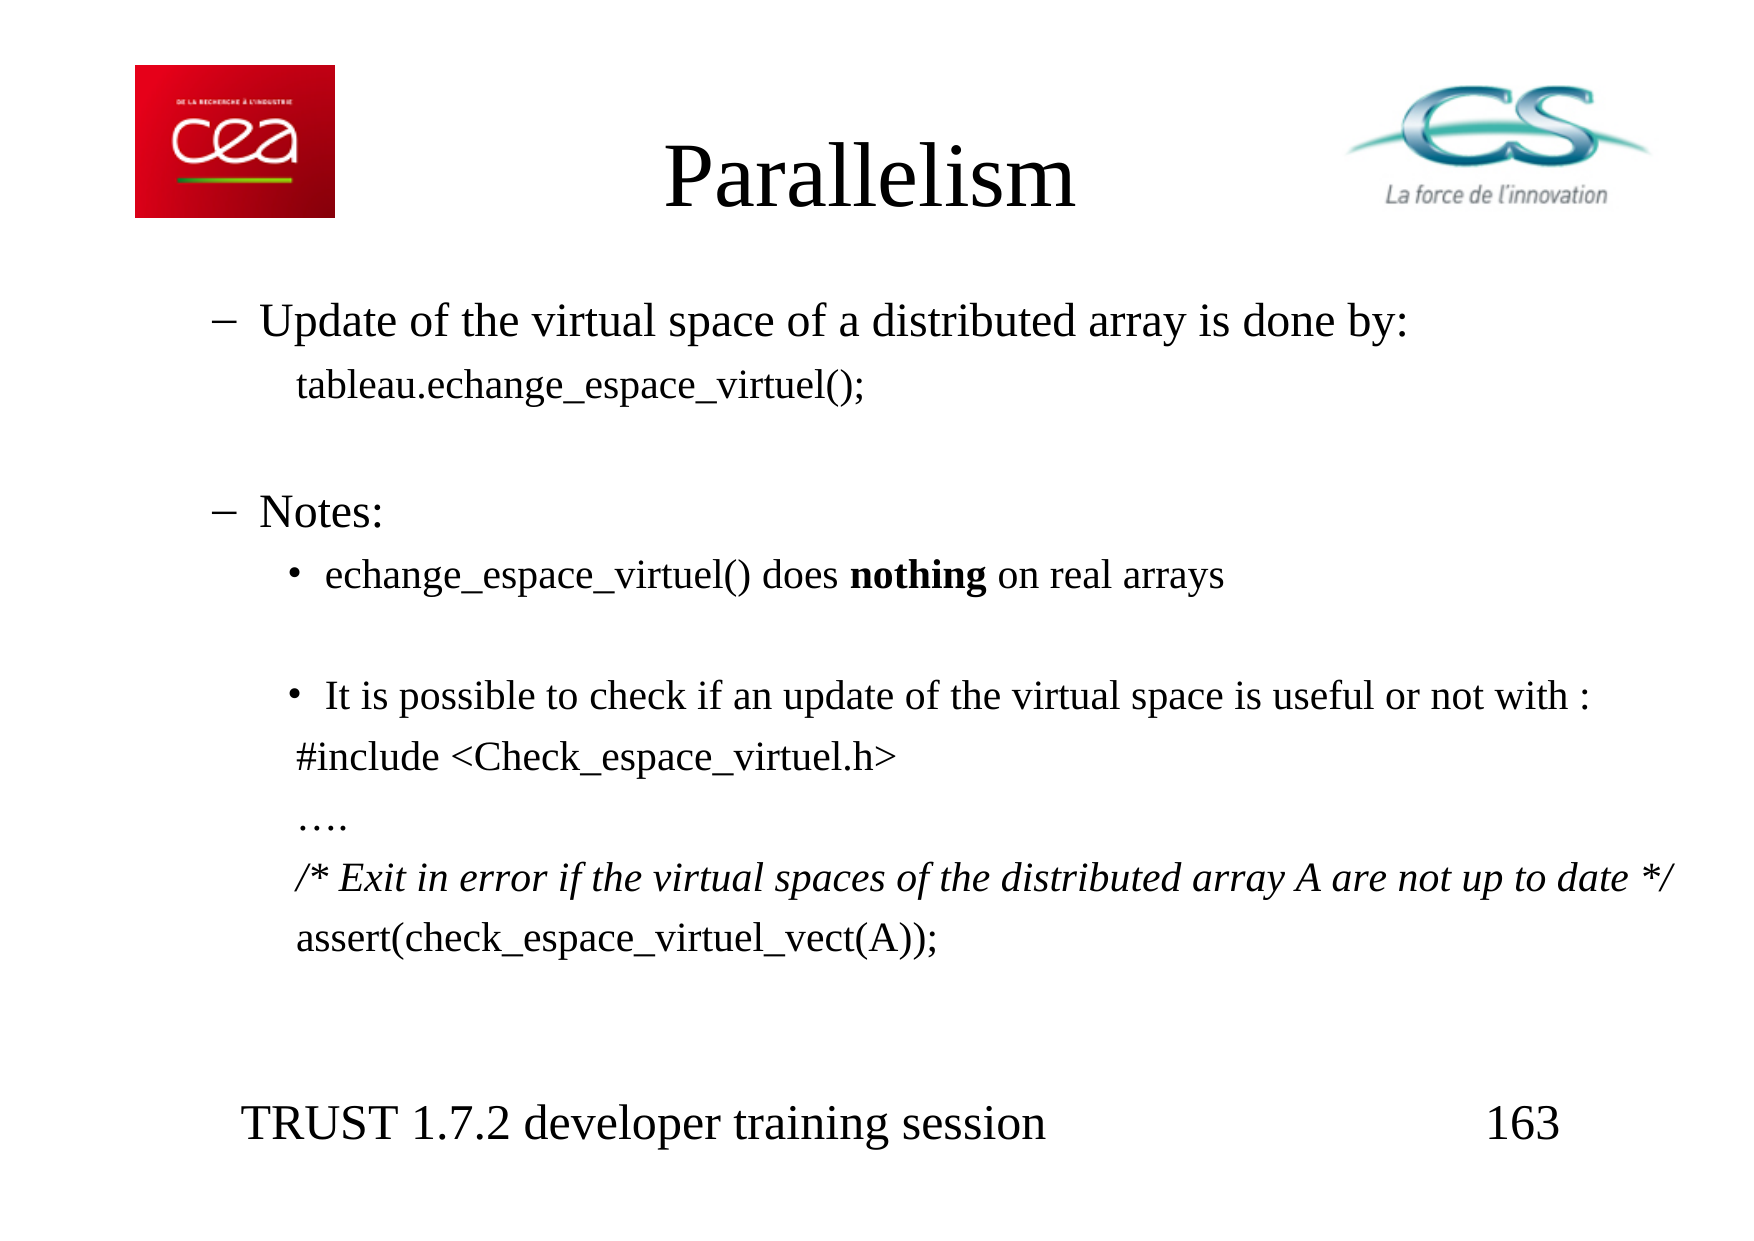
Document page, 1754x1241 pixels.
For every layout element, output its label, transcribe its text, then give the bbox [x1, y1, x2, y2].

text_box Update of the virtual space of a distributed array is done by: tableau.echange_espace_virtuel(); Notes: echange_espace_virtuel() does nothing on real arrays It is possible to check if an update of the virtual space is useful or not with : #include <Check_espace_virtuel.h> …. /* Exit in error if the virtual spaces of the distributed array A are not up to date */ assert(check_espace_virtuel_vect(A)); [121, 280, 1696, 1091]
title Parallelism [195, 44, 1546, 280]
picture [1546, 73, 1662, 218]
picture [135, 65, 195, 218]
